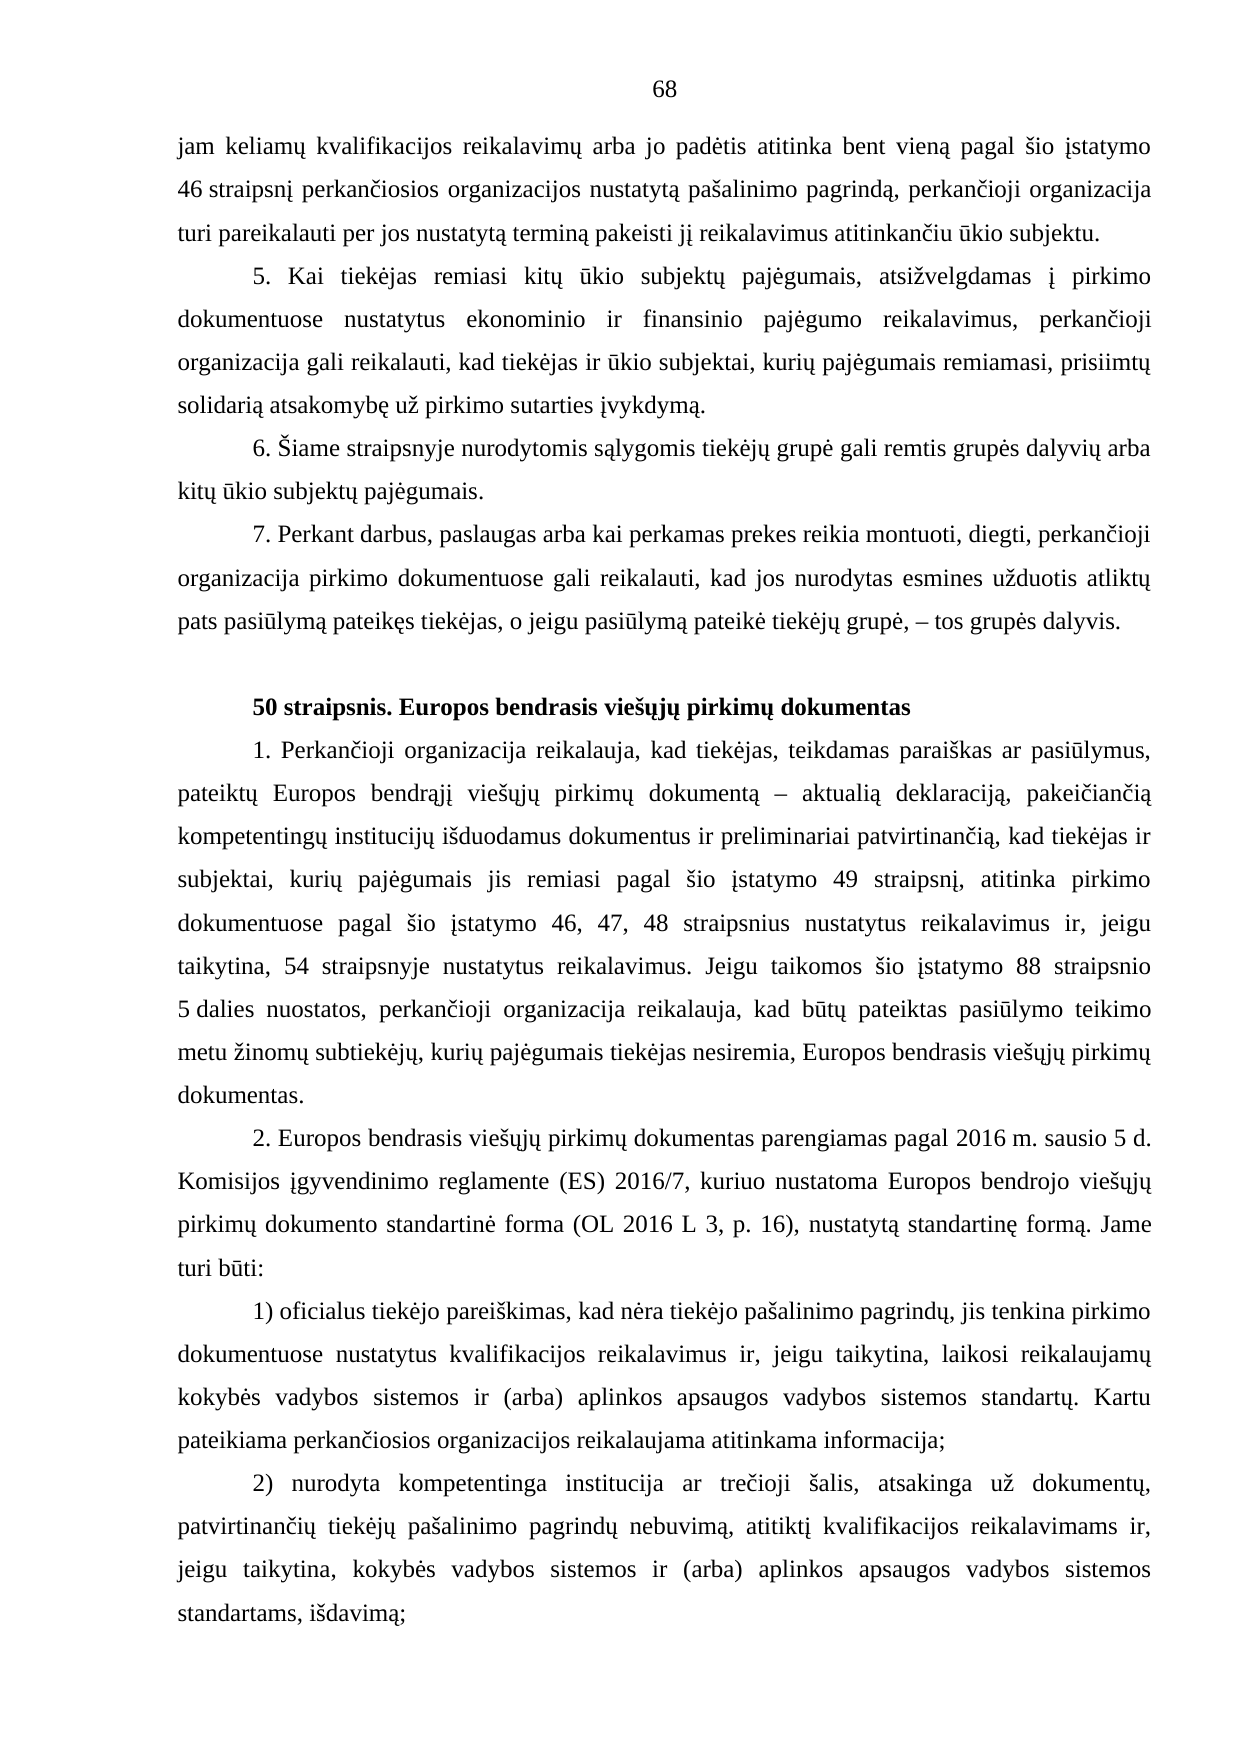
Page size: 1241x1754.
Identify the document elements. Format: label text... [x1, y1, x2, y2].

text 7. Perkant darbus, paslaugas arba kai perkamas prekes reikia montuoti, diegti, perkančioji organizacija pirkimo dokumentuose gali reikalauti, kad jos nurodytas esmines užduotis atliktų pats pasiūlymą pateikęs tiekėjas, o jeigu pasiūlymą pateikė tiekėjų grupė, – tos grupės dalyvis. [177, 519, 1152, 634]
text 2) nurodyta kompetentinga institucija ar trečioji šalis, atsakinga už dokumentų, patvirtinančių tiekėjų pašalinimo pagrindų nebuvimą, atitiktį kvalifikacijos reikalavimams ir, jeigu taikytina, kokybės vadybos sistemos ir (arba) aplinkos apsaugos vadybos sistemos standartams, išdavimą; [177, 1468, 1152, 1626]
text 1) oficialus tiekėjo pareiškimas, kad nėra tiekėjo pašalinimo pagrindų, jis tenkina pirkimo dokumentuose nustatytus kvalifikacijos reikalavimus ir, jeigu taikytina, laikosi reikalaujamų kokybės vadybos sistemos ir (arba) aplinkos apsaugos vadybos sistemos standartų. Kartu pateikiama perkančiosios organizacijos reikalaujama atitinkama informacija; [177, 1296, 1152, 1454]
text jam keliamų kvalifikacijos reikalavimų arba jo padėtis atitinka bent vieną pagal šio įstatymo 46 straipsnį perkančiosios organizacijos nustatytą pašalinimo pagrindą, perkančioji organizacija turi pareikalauti per jos nustatytą terminą pakeisti jį reikalavimus atitinkančiu ūkio subjektu. [177, 131, 1152, 246]
text 1. Perkančioji organizacija reikalauja, kad tiekėjas, teikdamas paraiškas ar pasiūlymus, pateiktų Europos bendrąjį viešųjų pirkimų dokumentą – aktualią deklaraciją, pakeičiančią kompetentingų institucijų išduodamus dokumentus ir preliminariai patvirtinančią, kad tiekėjas ir subjektai, kurių pajėgumais jis remiasi pagal šio įstatymo 49 straipsnį, atitinka pirkimo dokumentuose pagal šio įstatymo 46, 47, 48 straipsnius nustatytus reikalavimus ir, jeigu taikytina, 54 straipsnyje nustatytus reikalavimus. Jeigu taikomos šio įstatymo 88 straipsnio 5 dalies nuostatos, perkančioji organizacija reikalauja, kad būtų pateiktas pasiūlymo teikimo metu žinomų subtiekėjų, kurių pajėgumais tiekėjas nesiremia, Europos bendrasis viešųjų pirkimų dokumentas. [177, 735, 1152, 1109]
text 2. Europos bendrasis viešųjų pirkimų dokumentas parengiamas pagal 2016 m. sausio 5 d. Komisijos įgyvendinimo reglamente (ES) 2016/7, kuriuo nustatoma Europos bendrojo viešųjų pirkimų dokumento standartinė forma (OL 2016 L 3, p. 16), nustatytą standartinę formą. Jame turi būti: [177, 1123, 1152, 1281]
text 5. Kai tiekėjas remiasi kitų ūkio subjektų pajėgumais, atsižvelgdamas į pirkimo dokumentuose nustatytus ekonominio ir finansinio pajėgumo reikalavimus, perkančioji organizacija gali reikalauti, kad tiekėjas ir ūkio subjektai, kurių pajėgumais remiamasi, prisiimtų solidarią atsakomybę už pirkimo sutarties įvykdymą. [177, 261, 1152, 419]
text 50 straipsnis. Europos bendrasis viešųjų pirkimų dokumentas [177, 692, 1152, 721]
text 6. Šiame straipsnyje nurodytomis sąlygomis tiekėjų grupė gali remtis grupės dalyvių arba kitų ūkio subjektų pajėgumais. [177, 433, 1152, 505]
